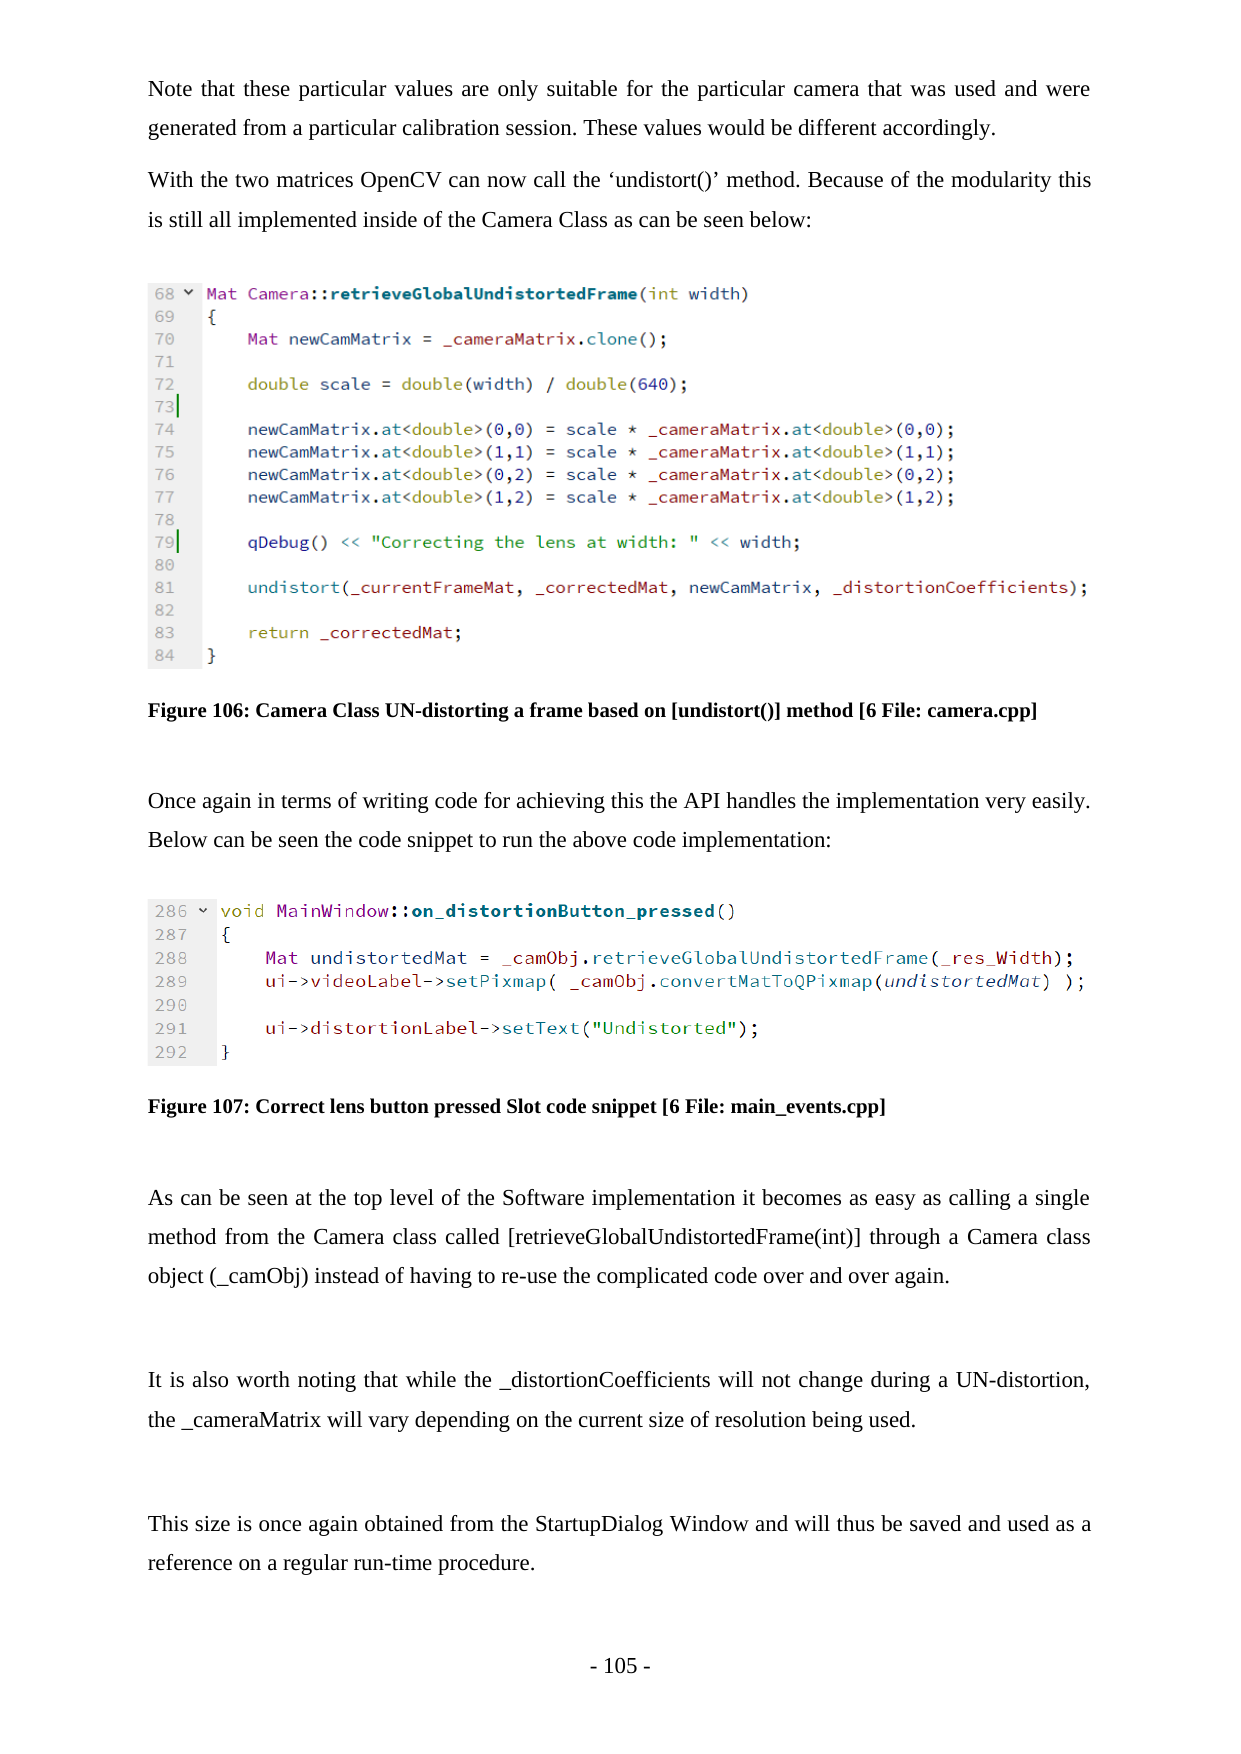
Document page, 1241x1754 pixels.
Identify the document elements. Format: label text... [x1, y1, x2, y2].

picture [147, 283, 1093, 669]
text Figure 106: Camera Class UN-distorting a frame based on [undistort()] method [6 File: camera.cpp] [148, 669, 1092, 722]
text Once again in terms of writing code for achieving this the API handles the implementation very easily. Below can be seen the code snippet to run the above code implementation: [148, 787, 1092, 853]
text With the two matrices OpenCV can now call the ‘undistort()’ method. Because of the modularity this is still all implemented inside of the Camera Class as can be seen below: [148, 166, 1092, 232]
text As can be seen at the top level of the Software implementation it becomes as easy as calling a single method from the Camera class called [retrieveGlobalUndistortedFrame(int)] through a Camera class object (_camObj) instead of having to re-use the complicated code over and over again. [148, 1184, 1092, 1289]
picture [147, 899, 1093, 1066]
text It is also worth noting that while the _distortionCoefficients will not change during a UN-distortion, the _cameraMatrix will vary depending on the current size of resolution being used. [148, 1367, 1092, 1432]
text Figure 107: Correct lens button pressed Slot code snippet [6 File: main_events.cpp] [148, 1066, 1092, 1118]
text This size is once again obtained from the StartupDialog Window and will thus be saved and used as a reference on a regular run-time procedure. [148, 1510, 1092, 1576]
text Note that these particular values are only suitable for the particular camera that was used and were generated from a particular calibration session. These values would be different accordingly. [148, 75, 1092, 141]
